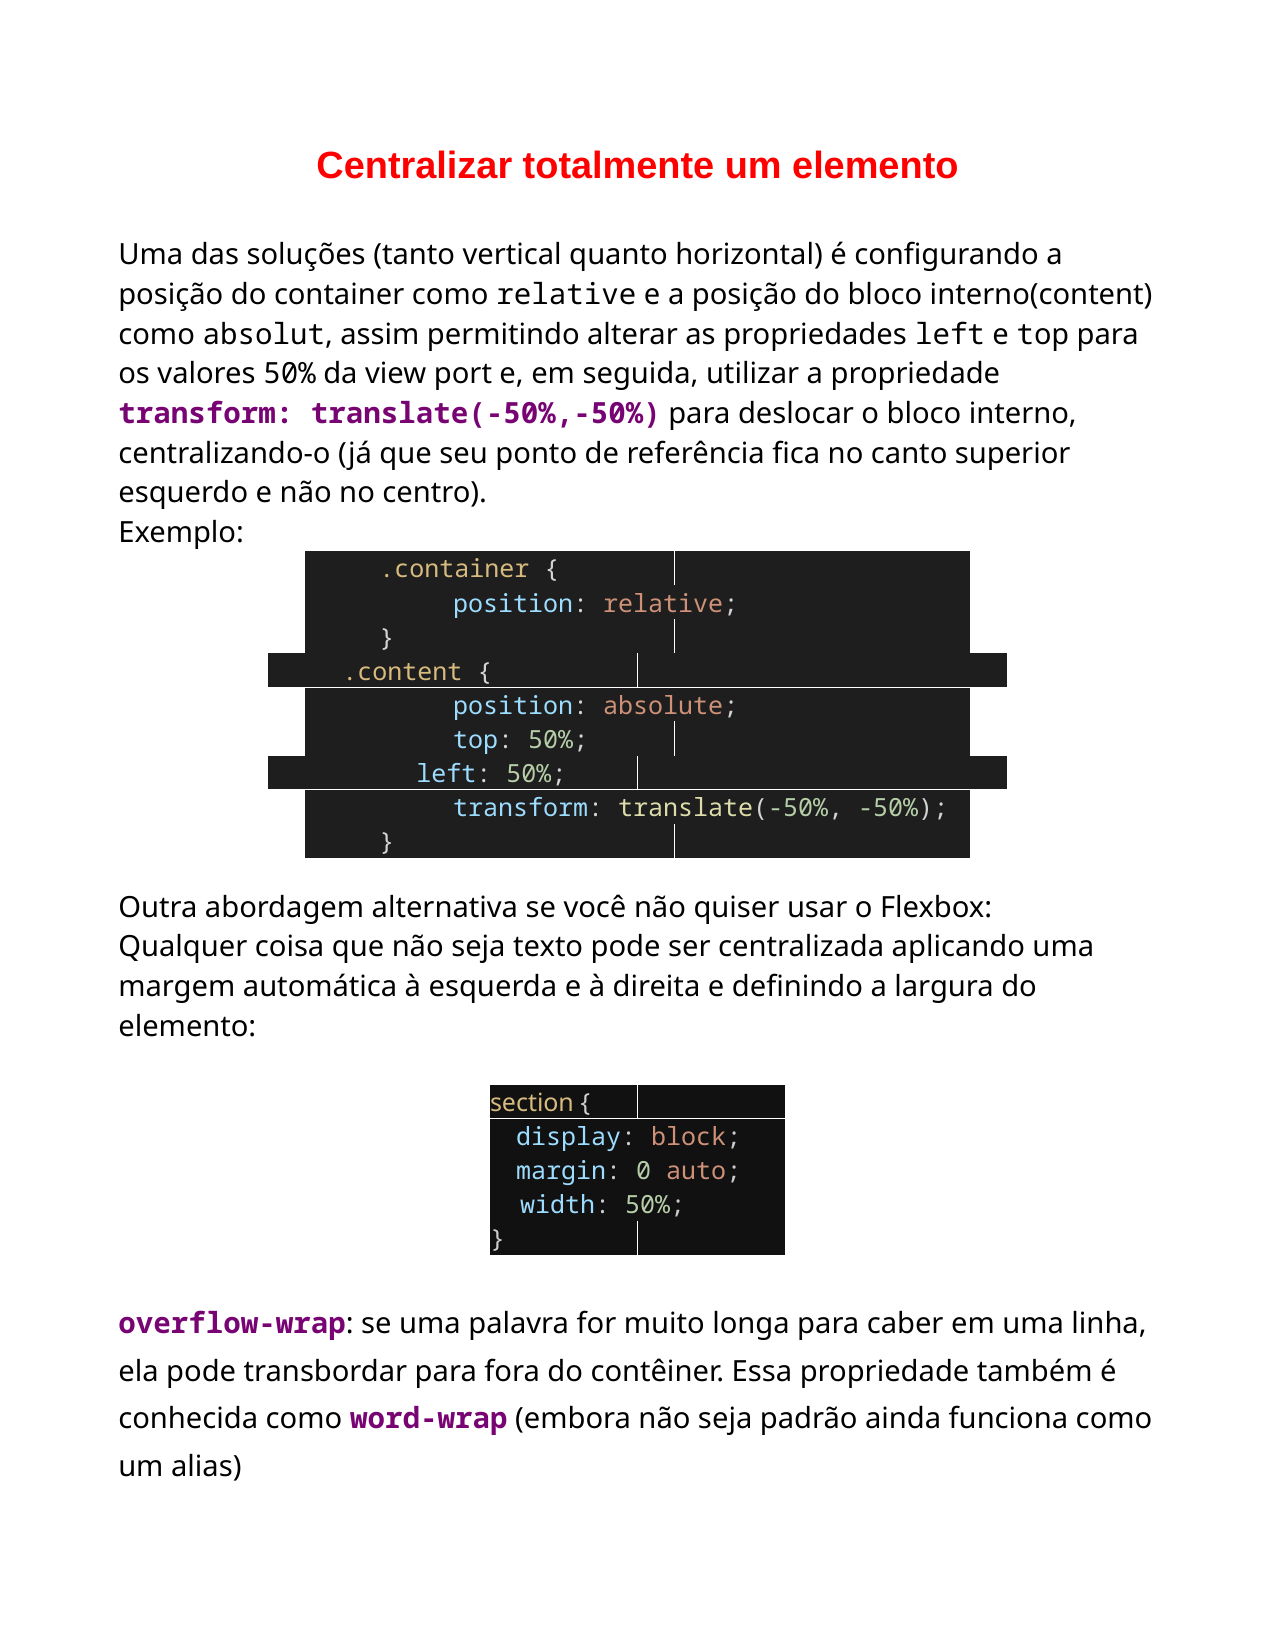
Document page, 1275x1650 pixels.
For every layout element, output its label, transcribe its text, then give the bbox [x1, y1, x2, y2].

text top: 50%; [118, 721, 1157, 756]
text display: block; [118, 1118, 1157, 1153]
text .container { [118, 551, 1157, 585]
text .content { [118, 653, 1157, 687]
text overflow-wrap: se uma palavra for muito longa para caber em uma linha, ela pode transbordar para fora do contêiner. Essa propriedade também é conhecida como word-wrap (embora não seja padrão ainda funciona como um alias) [118, 1255, 1157, 1485]
text transform: translate(-50%, -50%); [118, 789, 1157, 824]
text position: relative; [118, 585, 1157, 619]
text margin: 0 auto; width: 50%; } [118, 1153, 1157, 1255]
subtitle Centralizar totalmente um elemento [118, 143, 1157, 187]
text section { [118, 1045, 1157, 1118]
text Uma das soluções (tanto vertical quanto horizontal) é configurando a posição do container como relative e a posição do bloco interno(content) como absolut, assim permitindo alterar as propriedades left e top para os valores 50% da view port e, em seguida, utilizar a propriedade transform: translate(-50%,-50%) para deslocar o bloco interno, centralizando-o (já que seu ponto de referência fica no canto superior esquerdo e não no centro). Exemplo: [118, 234, 1157, 551]
text left: 50%; [118, 756, 1157, 789]
text Outra abordagem alternativa se você não quiser usar o Flexbox: Qualquer coisa que não seja texto pode ser centralizada aplicando uma margem automática à esquerda e à direita e definindo a largura do elemento: [118, 886, 1157, 1045]
text } [118, 824, 1157, 858]
text position: absolute; [118, 687, 1157, 721]
text } [118, 619, 1157, 653]
